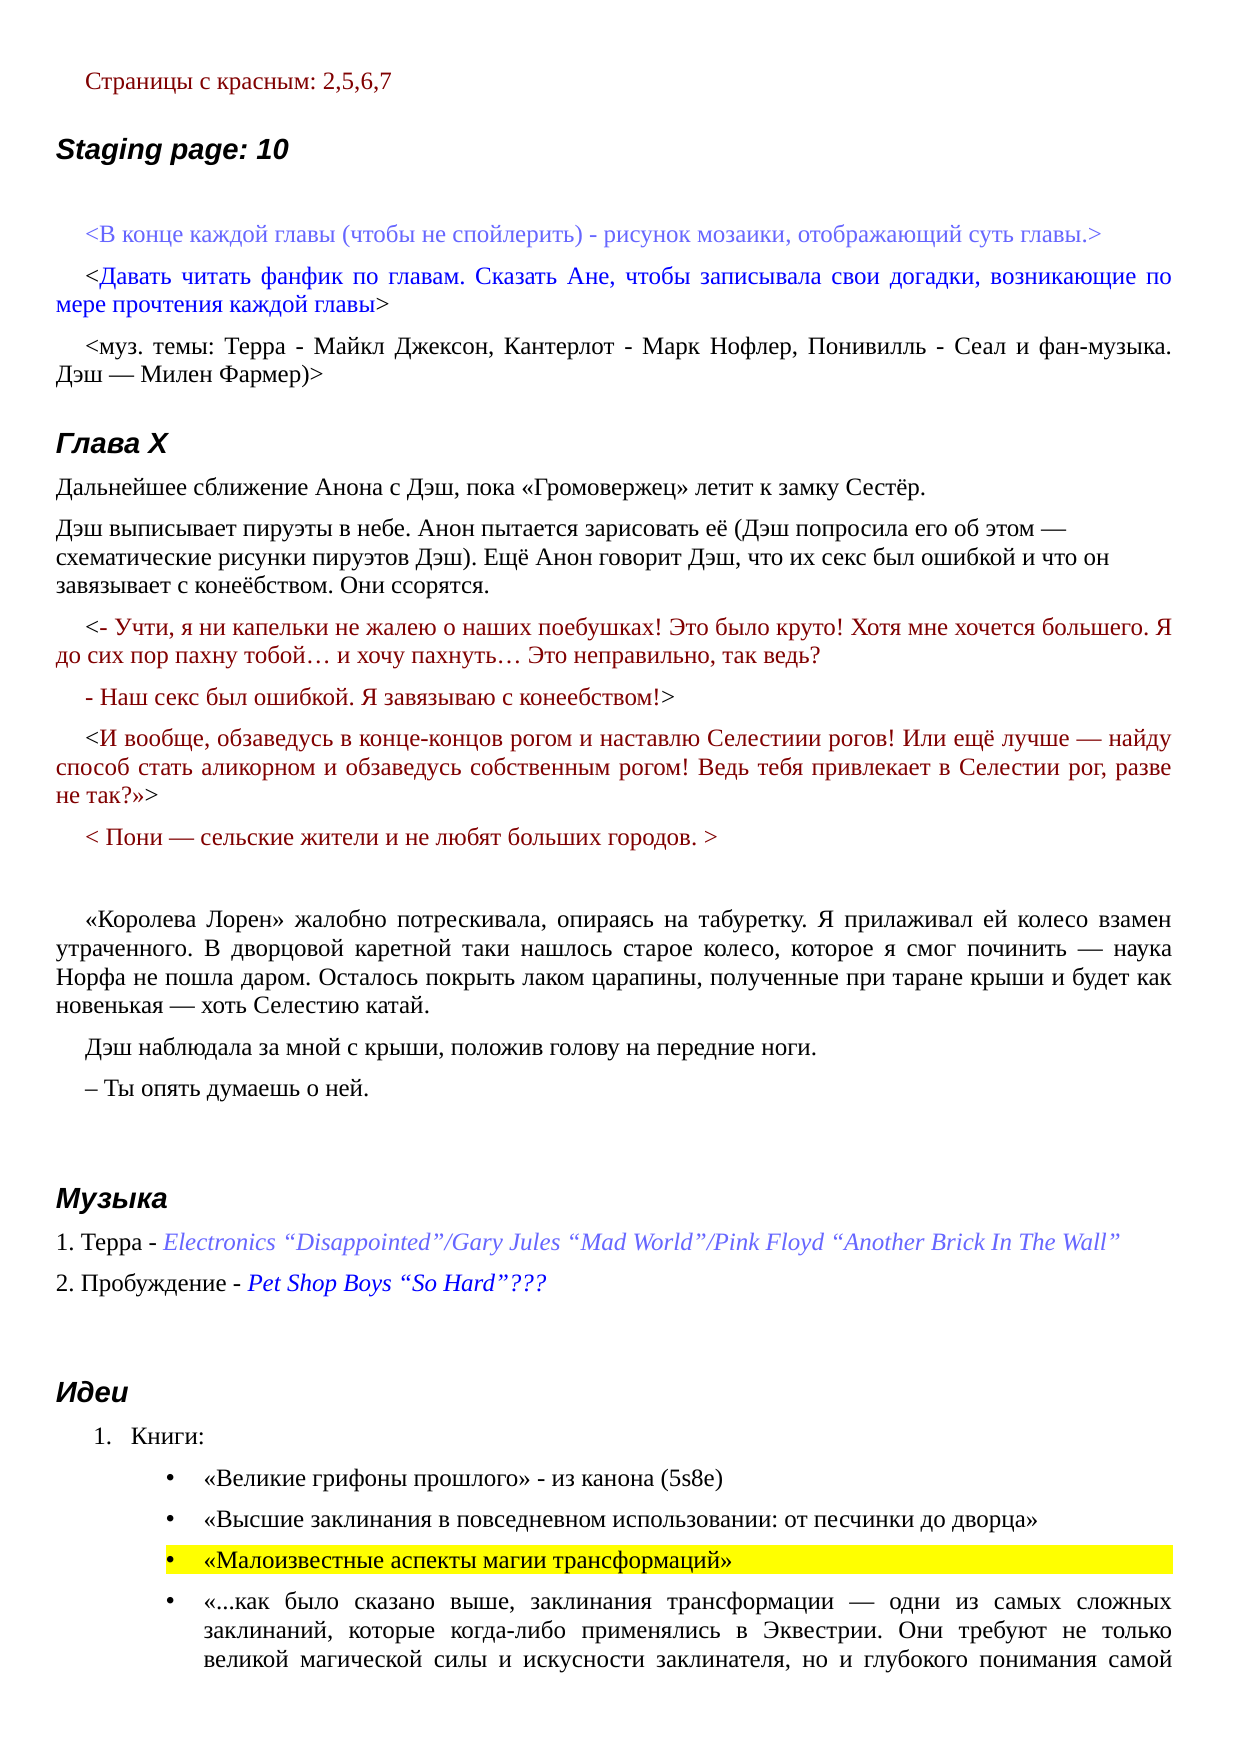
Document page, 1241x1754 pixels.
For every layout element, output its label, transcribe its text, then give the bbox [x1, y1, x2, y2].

text - Наш секс был ошибкой. Я завязываю с конеебством!> [56, 682, 1173, 711]
text – Ты опять думаешь о ней. [56, 1073, 1173, 1102]
text 2. Пробуждение - Pet Shop Boys “So Hard”??? [56, 1268, 1173, 1297]
list «Высшие заклинания в повседневном использовании: от песчинки до дворца» [166, 1504, 1173, 1533]
list Книги: [93, 1421, 1173, 1450]
text «Королева Лорен» жалобно потрескивала, опираясь на табуретку. Я прилаживал ей колесо взамен утраченного. В дворцовой каретной таки нашлось старое колесо, которое я смог починить — наука Норфа не пошла даром. Осталось покрыть лаком царапины, полученные при таране крыши и будет как новенькая — хоть Селестию катай. [56, 904, 1173, 1019]
text <Давать читать фанфик по главам. Сказать Ане, чтобы записывала свои догадки, возникающие по мере прочтения каждой главы> [56, 261, 1173, 318]
subtitle Staging page: 10 [56, 132, 1173, 166]
text <В конце каждой главы (чтобы не спойлерить) - рисунок мозаики, отображающий суть главы.> [56, 219, 1173, 248]
text Страницы с красным: 2,5,6,7 [56, 66, 1173, 95]
text <И вообще, обзаведусь в конце-концов рогом и наставлю Селестиии рогов! Или ещё лучше — найду способ стать аликорном и обзаведусь собственным рогом! Ведь тебя привлекает в Селестии рог, разве не так?»> [56, 723, 1173, 809]
text < Пони — сельские жители и не любят больших городов. > [56, 822, 1173, 851]
subtitle Музыка [56, 1181, 1173, 1214]
text <- Учти, я ни капельки не жалею о наших поебушках! Это было круто! Хотя мне хочется большего. Я до сих пор пахну тобой… и хочу пахнуть… Это неправильно, так ведь? [56, 612, 1173, 669]
text Дальнейшее сближение Анона с Дэш, пока «Громовержец» летит к замку Сестёр. [56, 472, 1173, 501]
list «Великие грифоны прошлого» - из канона (5s8e) [166, 1463, 1173, 1491]
list «Малоизвестные аспекты магии трансформаций» [166, 1545, 1173, 1574]
text 1. Терра - Electronics “Disappointed”/Gary Jules “Mad World”/Pink Floyd “Another Brick In The Wall” [56, 1227, 1173, 1255]
text <муз. темы: Терра - Майкл Джексон, Кантерлот - Марк Нофлер, Понивилль - Сеал и фан-музыка. Дэш — Милен Фармер)> [56, 331, 1173, 388]
subtitle Глава X [56, 426, 1173, 459]
text Дэш наблюдала за мной с крыши, положив голову на передние ноги. [56, 1032, 1173, 1061]
subtitle Идеи [56, 1375, 1173, 1409]
list «...как было сказано выше, заклинания трансформации — одни из самых сложных заклинаний, которые когда-либо применялись в Эквестрии. Они требуют не только великой магической силы и искусности заклинателя, но и глубокого понимания самой [166, 1586, 1173, 1673]
text Дэш выписывает пируэты в небе. Анон пытается зарисовать её (Дэш попросила его об этом — схематические рисунки пируэтов Дэш). Ещё Анон говорит Дэш, что их секс был ошибкой и что он завязывает с конеёбством. Они ссорятся. [56, 513, 1173, 599]
